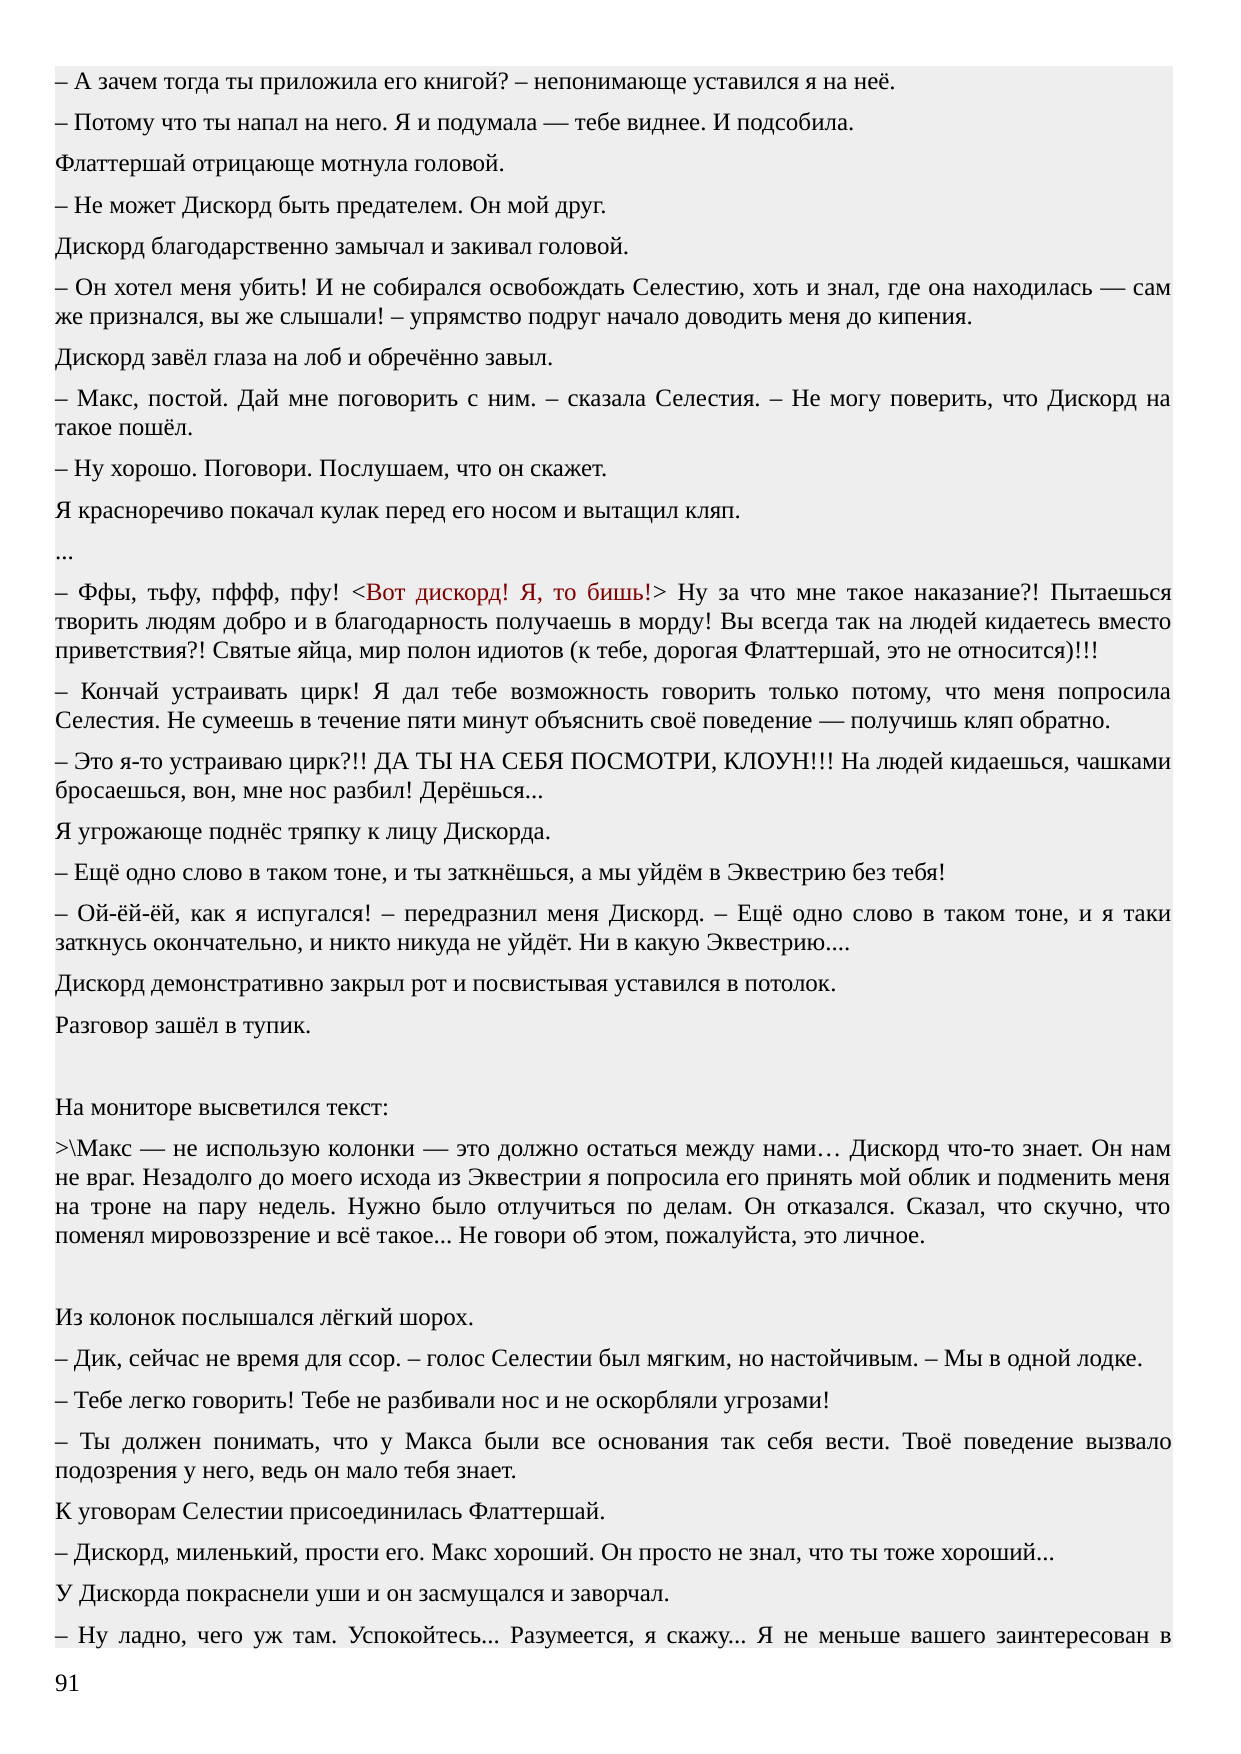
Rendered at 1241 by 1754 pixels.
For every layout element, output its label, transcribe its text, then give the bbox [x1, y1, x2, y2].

text – Макс, постой. Дай мне поговорить с ним. – сказала Селестия. – Не могу поверить, что Дискорд на такое пошёл. [55, 383, 1173, 441]
text Разговор зашёл в тупик. [55, 1010, 1173, 1038]
text ... [55, 536, 1173, 565]
text У Дискорда покраснели уши и он засмущался и заворчал. [55, 1578, 1173, 1607]
text Из колонок послышался лёгкий шорох. [55, 1302, 1173, 1331]
text Дискорд завёл глаза на лоб и обречённо завыл. [55, 342, 1173, 371]
text К уговорам Селестии присоединилась Флаттершай. [55, 1496, 1173, 1525]
text – Не может Дискорд быть предателем. Он мой друг. [55, 190, 1173, 218]
text – Ещё одно слово в таком тоне, и ты заткнёшься, а мы уйдём в Эквестрию без тебя! [55, 857, 1173, 886]
text Дискорд демонстративно закрыл рот и посвистывая уставился в потолок. [55, 968, 1173, 997]
text – Ой-ёй-ёй, как я испугался! – передразнил меня Дискорд. – Ещё одно слово в таком тоне, и я таки заткнусь окончательно, и никто никуда не уйдёт. Ни в какую Эквестрию.... [55, 898, 1173, 956]
text Я красноречиво покачал кулак перед его носом и вытащил кляп. [55, 495, 1173, 523]
text – Потому что ты напал на него. Я и подумала — тебе виднее. И подсобила. [55, 107, 1173, 136]
text Я угрожающе поднёс тряпку к лицу Дискорда. [55, 816, 1173, 845]
text – Дискорд, миленький, прости его. Макс хороший. Он просто не знал, что ты тоже хороший... [55, 1537, 1173, 1566]
text – А зачем тогда ты приложила его книгой? – непонимающе уставился я на неё. [55, 66, 1173, 95]
text – Он хотел меня убить! И не собирался освобождать Селестию, хоть и знал, где она находилась — сам же признался, вы же слышали! – упрямство подруг начало доводить меня до кипения. [55, 272, 1173, 330]
text – Кончай устраивать цирк! Я дал тебе возможность говорить только потому, что меня попросила Селестия. Не сумеешь в течение пяти минут объяснить своё поведение — получишь кляп обратно. [55, 676, 1173, 733]
text Дискорд благодарственно замычал и закивал головой. [55, 231, 1173, 260]
text – Ты должен понимать, что у Макса были все основания так себя вести. Твоё поведение вызвало подозрения у него, ведь он мало тебя знает. [55, 1426, 1173, 1483]
text Флаттершай отрицающе мотнула головой. [55, 148, 1173, 177]
text – Ффы, тьфу, пффф, пфу! <Вот дискорд! Я, то бишь!> Ну за что мне такое наказание?! Пытаешься творить людям добро и в благодарность получаешь в морду! Вы всегда так на людей кидаетесь вместо приветствия?! Святые яйца, мир полон идиотов (к тебе, дорогая Флаттершай, это не относится)!!! [55, 577, 1173, 663]
text >\Макс — не использую колонки — это должно остаться между нами… Дискорд что-то знает. Он нам не враг. Незадолго до моего исхода из Эквестрии я попросила его принять мой облик и подменить меня на троне на пару недель. Нужно было отлучиться по делам. Он отказался. Сказал, что скучно, что поменял мировоззрение и всё такое... Не говори об этом, пожалуйста, это личное. [55, 1133, 1173, 1248]
text – Дик, сейчас не время для ссор. – голос Селестии был мягким, но настойчивым. – Мы в одной лодке. [55, 1343, 1173, 1372]
text – Тебе легко говорить! Тебе не разбивали нос и не оскорбляли угрозами! [55, 1385, 1173, 1413]
text – Это я-то устраиваю цирк?!! ДА ТЫ НА СЕБЯ ПОСМОТРИ, КЛОУН!!! На людей кидаешься, чашками бросаешься, вон, мне нос разбил! Дерёшься... [55, 746, 1173, 803]
text На мониторе высветился текст: [55, 1092, 1173, 1121]
text – Ну ладно, чего уж там. Успокойтесь... Разумеется, я скажу... Я не меньше вашего заинтересован в [55, 1620, 1173, 1648]
text – Ну хорошо. Поговори. Послушаем, что он скажет. [55, 453, 1173, 482]
